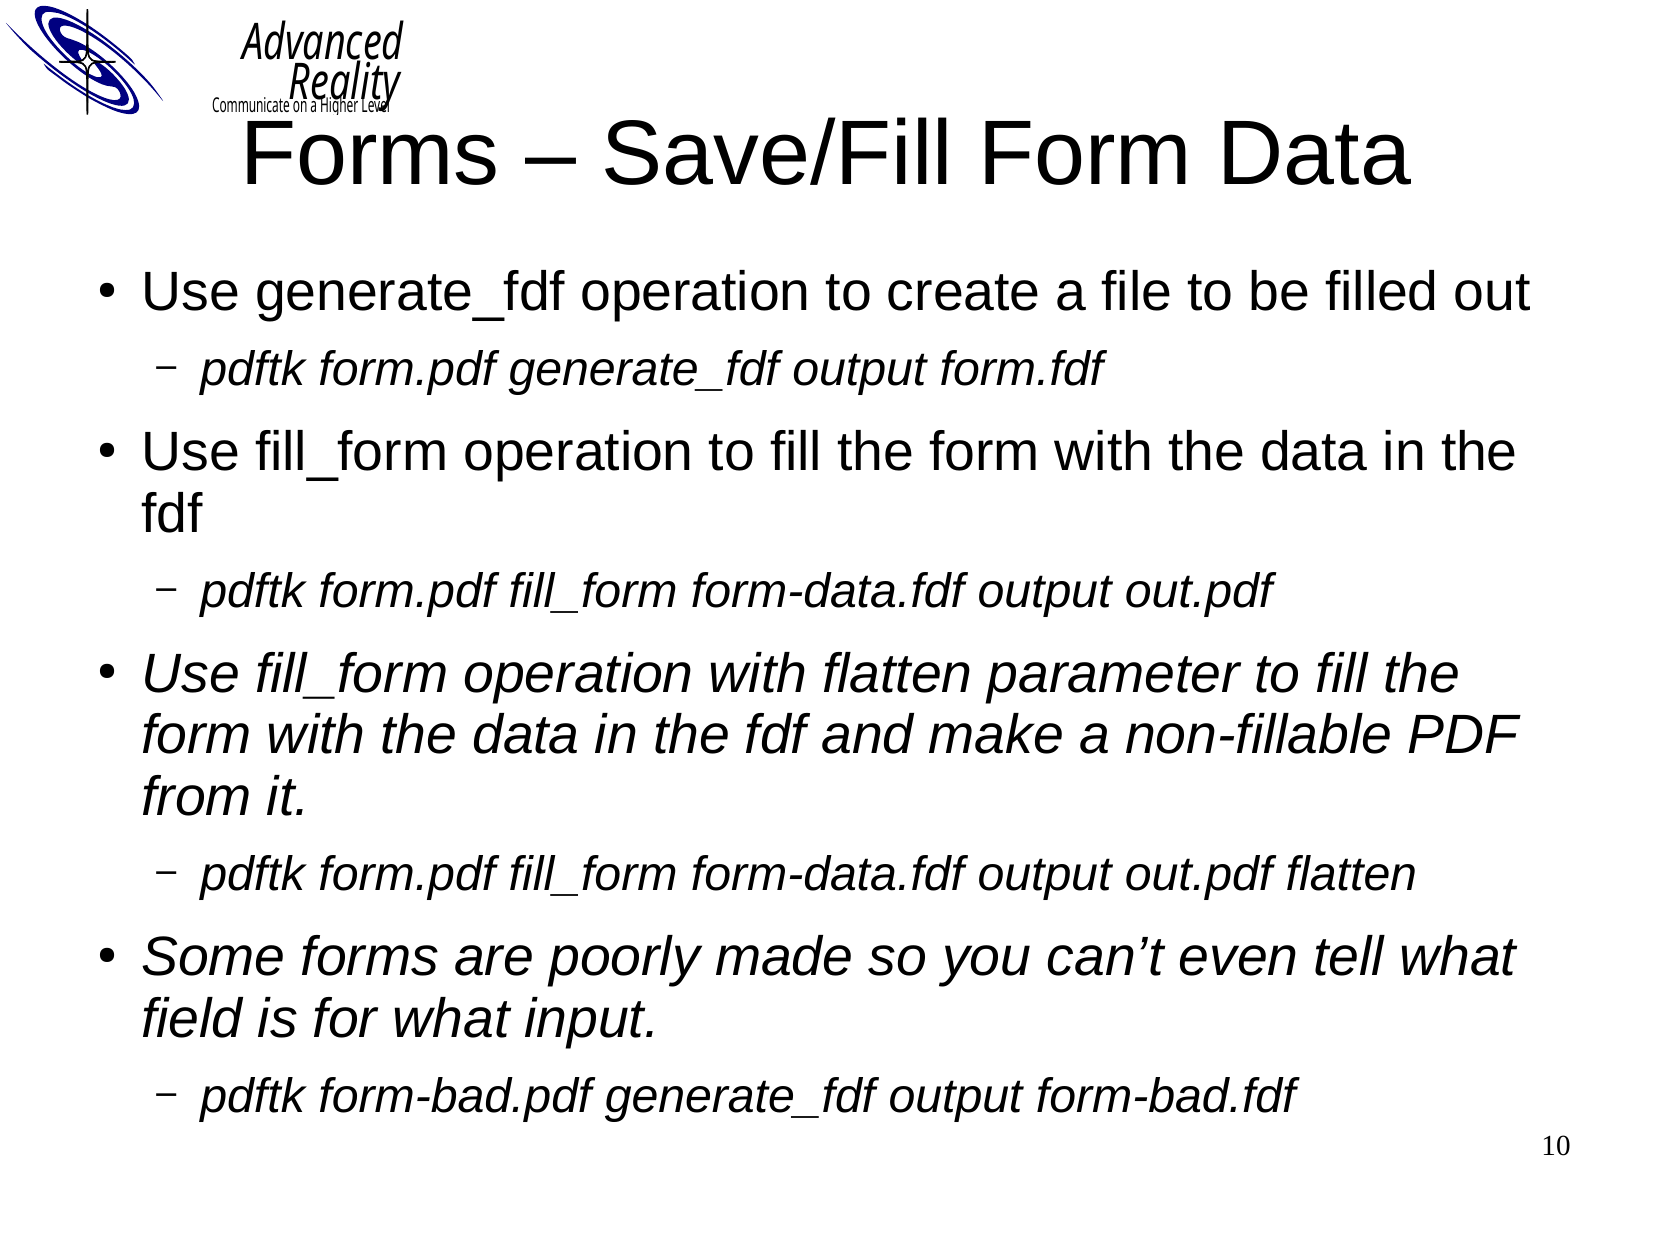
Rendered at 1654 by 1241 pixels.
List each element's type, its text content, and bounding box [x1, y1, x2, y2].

title Forms – Save/Fill Form Data [82, 49, 1571, 257]
list Use generate_fdf operation to create a file to be filled out pdftk form.pdf generate_fdf output form.fdf Use fill_form operation to fill the form with the data in the fdf pdftk form.pdf fill_form form-data.fdf output out.pdf Use fill_form operation with flatten parameter to fill the form with the data in the fdf and make a non-fillable PDF from it. pdftk form.pdf fill_form form-data.fdf output out.pdf flatten Some forms are poorly made so you can’t even tell what field is for what input. pdftk form-bad.pdf generate_fdf output form-bad.fdf [82, 260, 1571, 1126]
